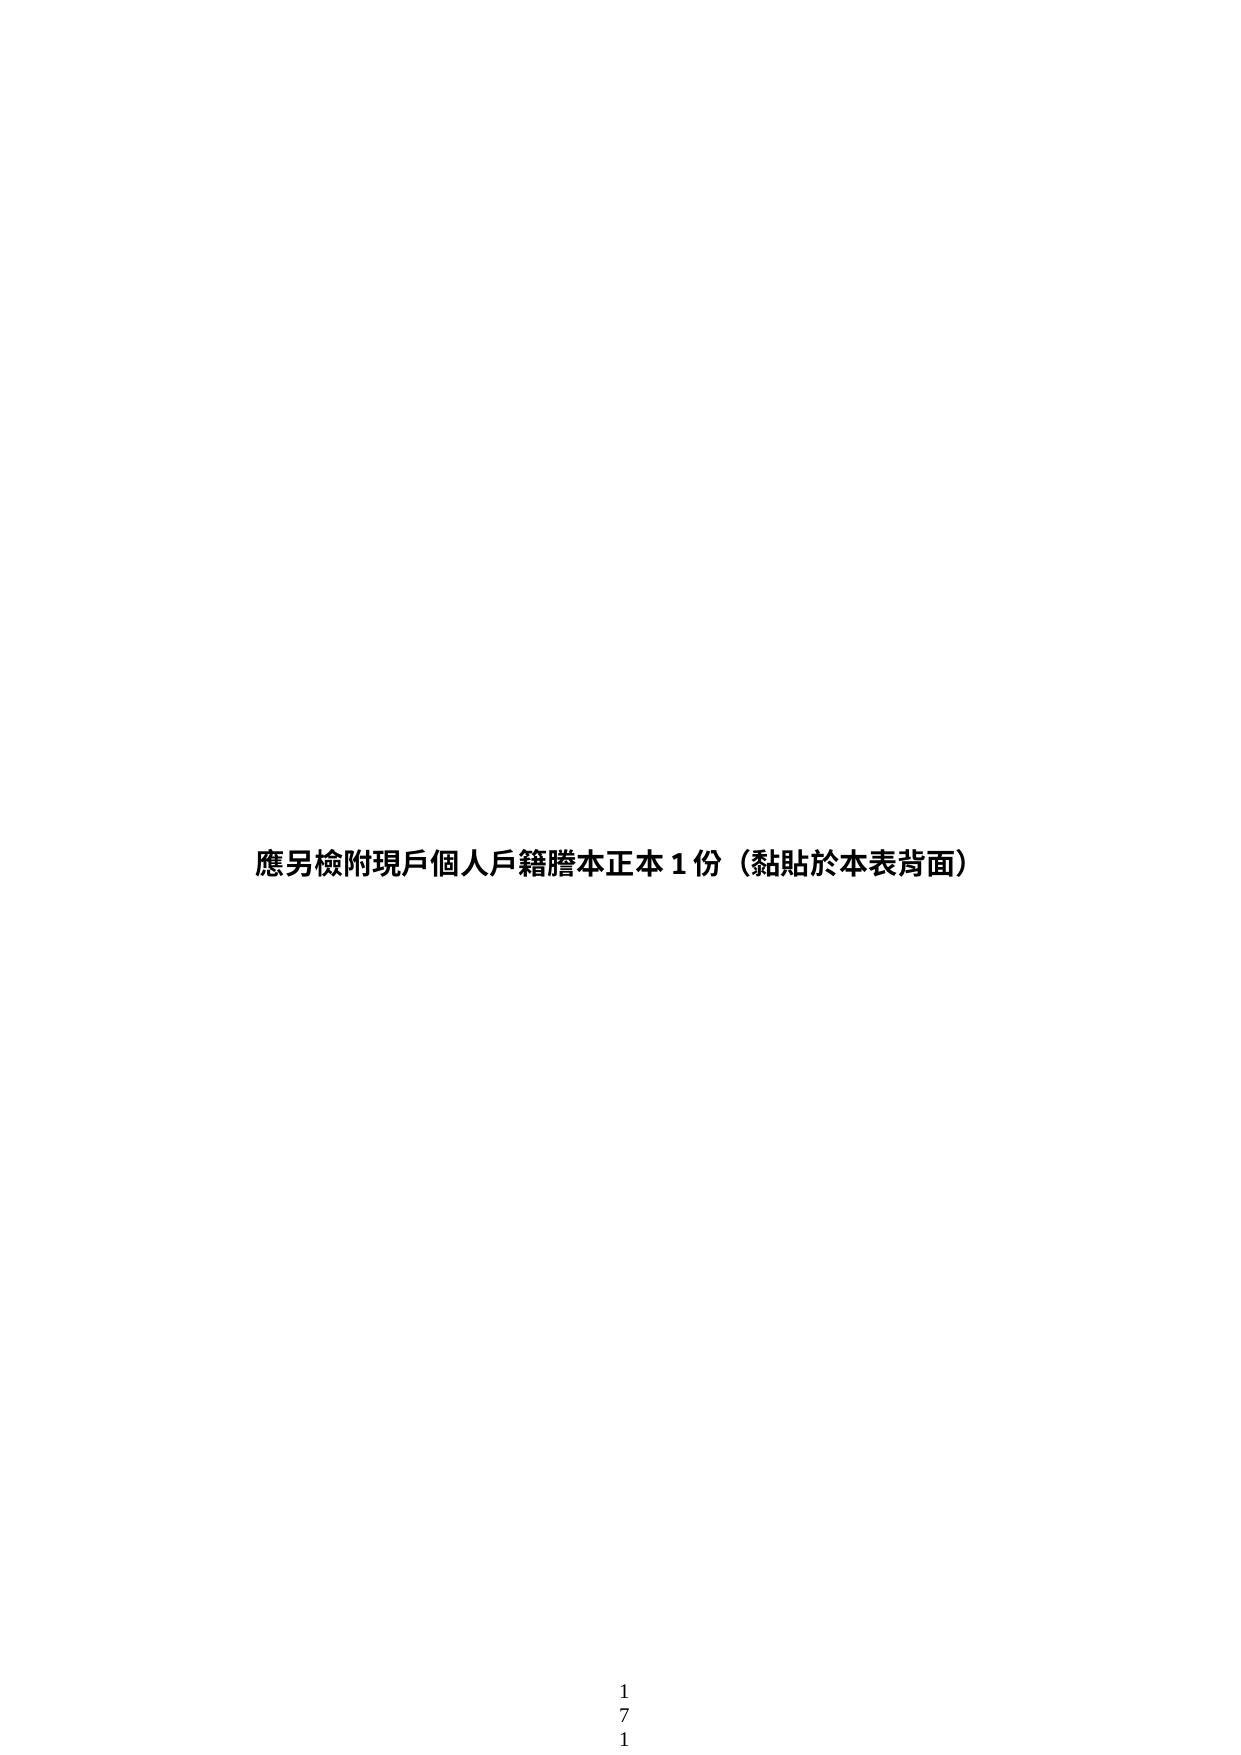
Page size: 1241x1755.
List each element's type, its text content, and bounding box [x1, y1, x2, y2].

text 應另檢附現戶個人戶籍謄本正本1份（黏貼於本表背面） [75, 841, 1165, 883]
